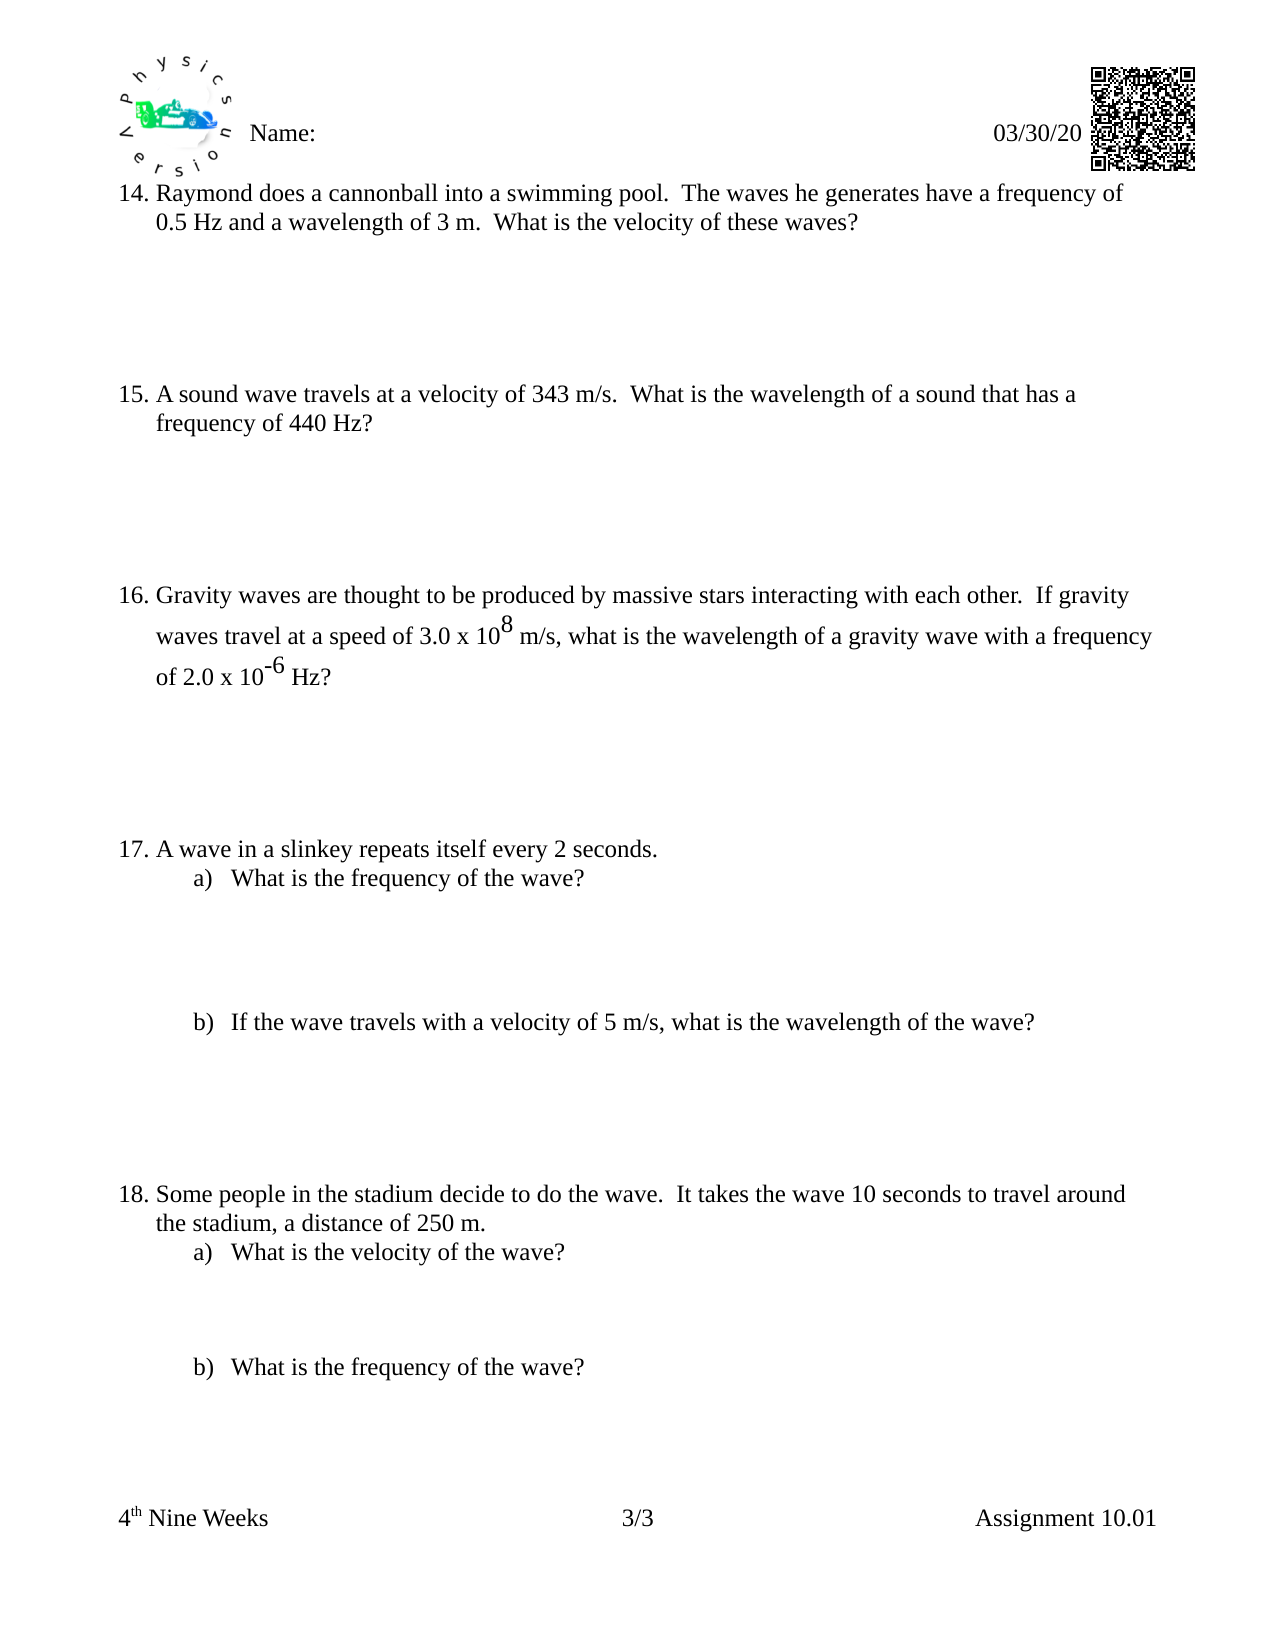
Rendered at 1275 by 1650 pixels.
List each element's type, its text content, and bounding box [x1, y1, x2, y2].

picture [1082, 58, 1203, 179]
list What is the frequency of the wave? [193, 863, 1157, 892]
list A wave in a slinkey repeats itself every 2 seconds. [118, 834, 1157, 863]
list What is the velocity of the wave? [193, 1237, 1157, 1265]
picture [119, 56, 232, 177]
list Raymond does a cannonball into a swimming pool. The waves he generates have a frequency of 0.5 Hz and a wavelength of 3 m. What is the velocity of these waves? [118, 176, 1157, 236]
list Gravity waves are thought to be produced by massive stars interacting with each other. If gravity waves travel at a speed of 3.0 x 108 m/s, what is the wavelength of a gravity wave with a frequency of 2.0 x 10-6 Hz? [118, 581, 1157, 690]
list What is the frequency of the wave? [193, 1352, 1157, 1380]
list A sound wave travels at a velocity of 343 m/s. What is the wavelength of a sound that has a frequency of 440 Hz? [118, 379, 1157, 437]
list If the wave travels with a velocity of 5 m/s, what is the wavelength of the wave? [193, 1007, 1157, 1035]
list Some people in the stadium decide to do the wave. It takes the wave 10 seconds to travel around the stadium, a distance of 250 m. [118, 1179, 1157, 1237]
